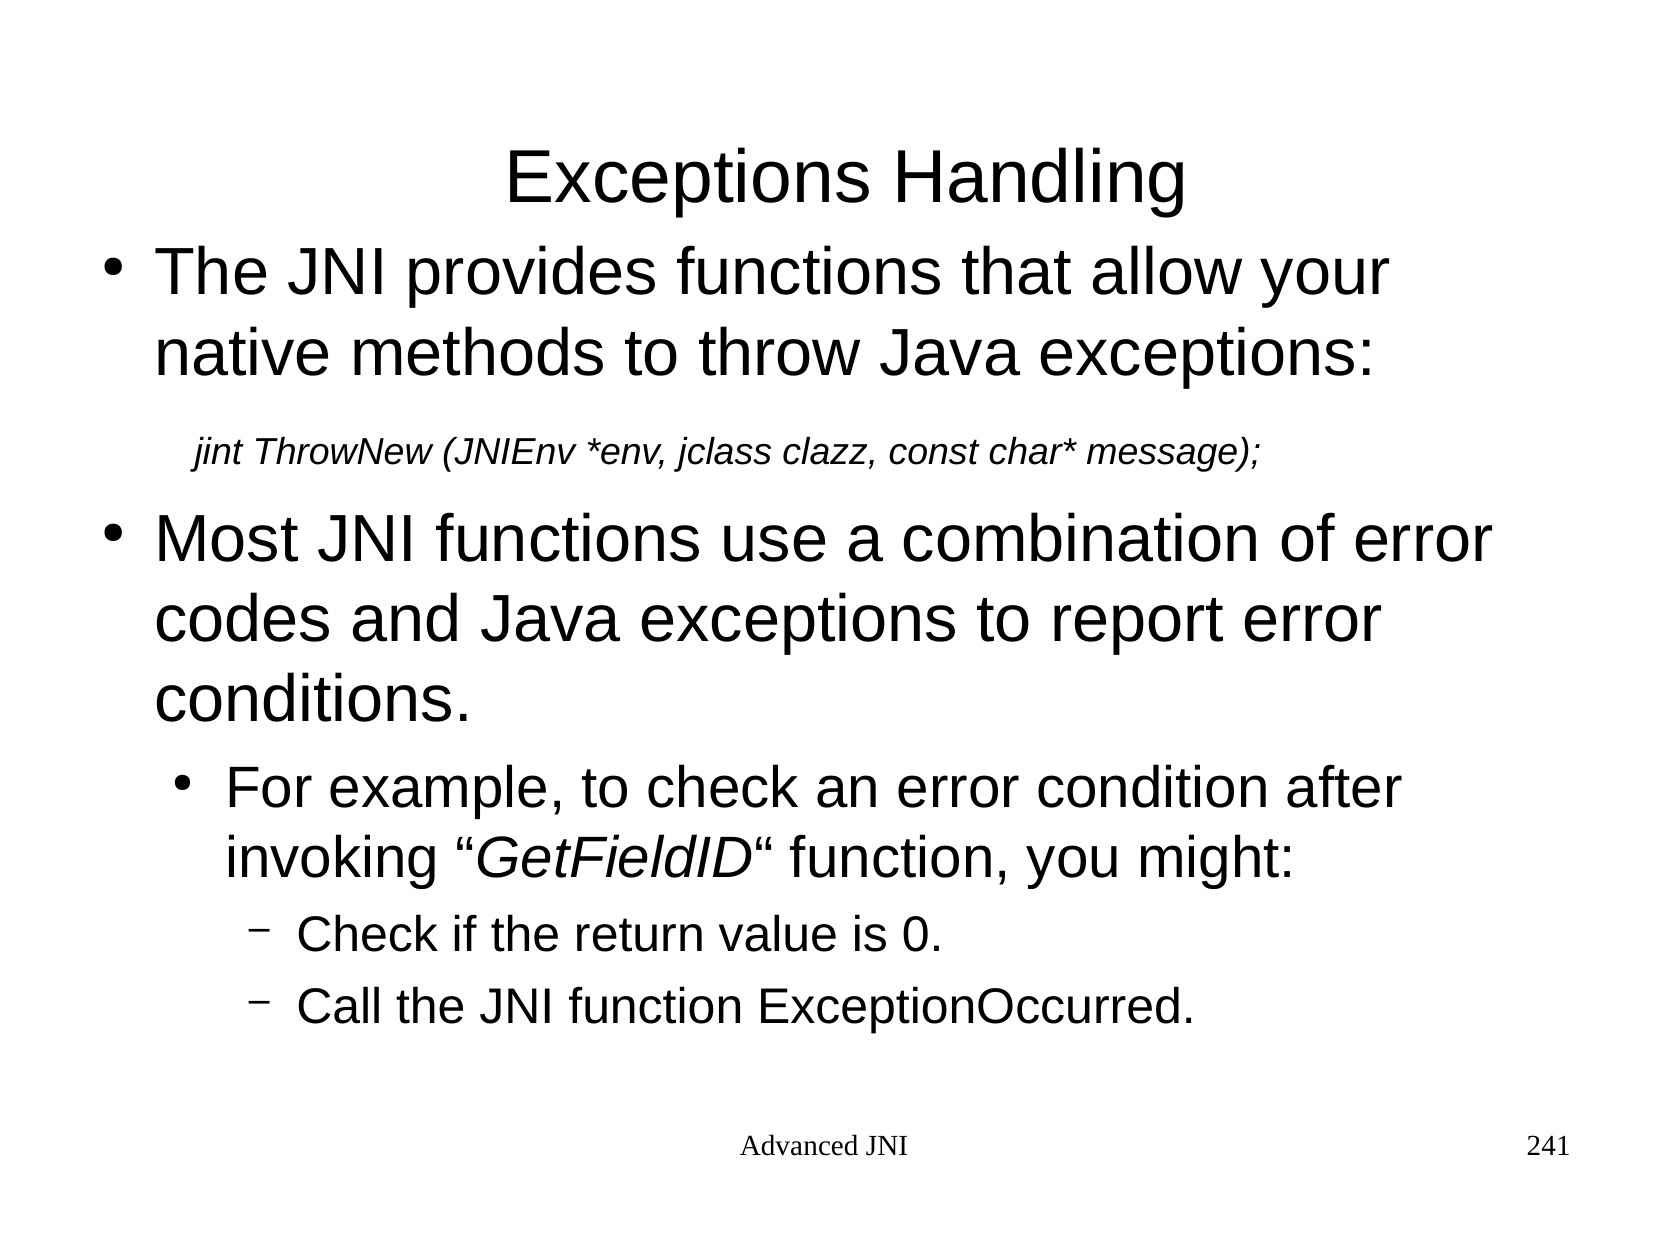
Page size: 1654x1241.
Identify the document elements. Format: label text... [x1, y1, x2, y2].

list The JNI provides functions that allow your native methods to throw Java exceptions: jint ThrowNew (JNIEnv *env, jclass clazz, const char* message); Most JNI functions use a combination of error codes and Java exceptions to report error conditions. For example, to check an error condition after invoking “GetFieldID“ function, you might: Check if the return value is 0. Call the JNI function ExceptionOccurred. [68, 220, 1599, 1130]
title Exceptions Handling [68, 114, 1599, 220]
